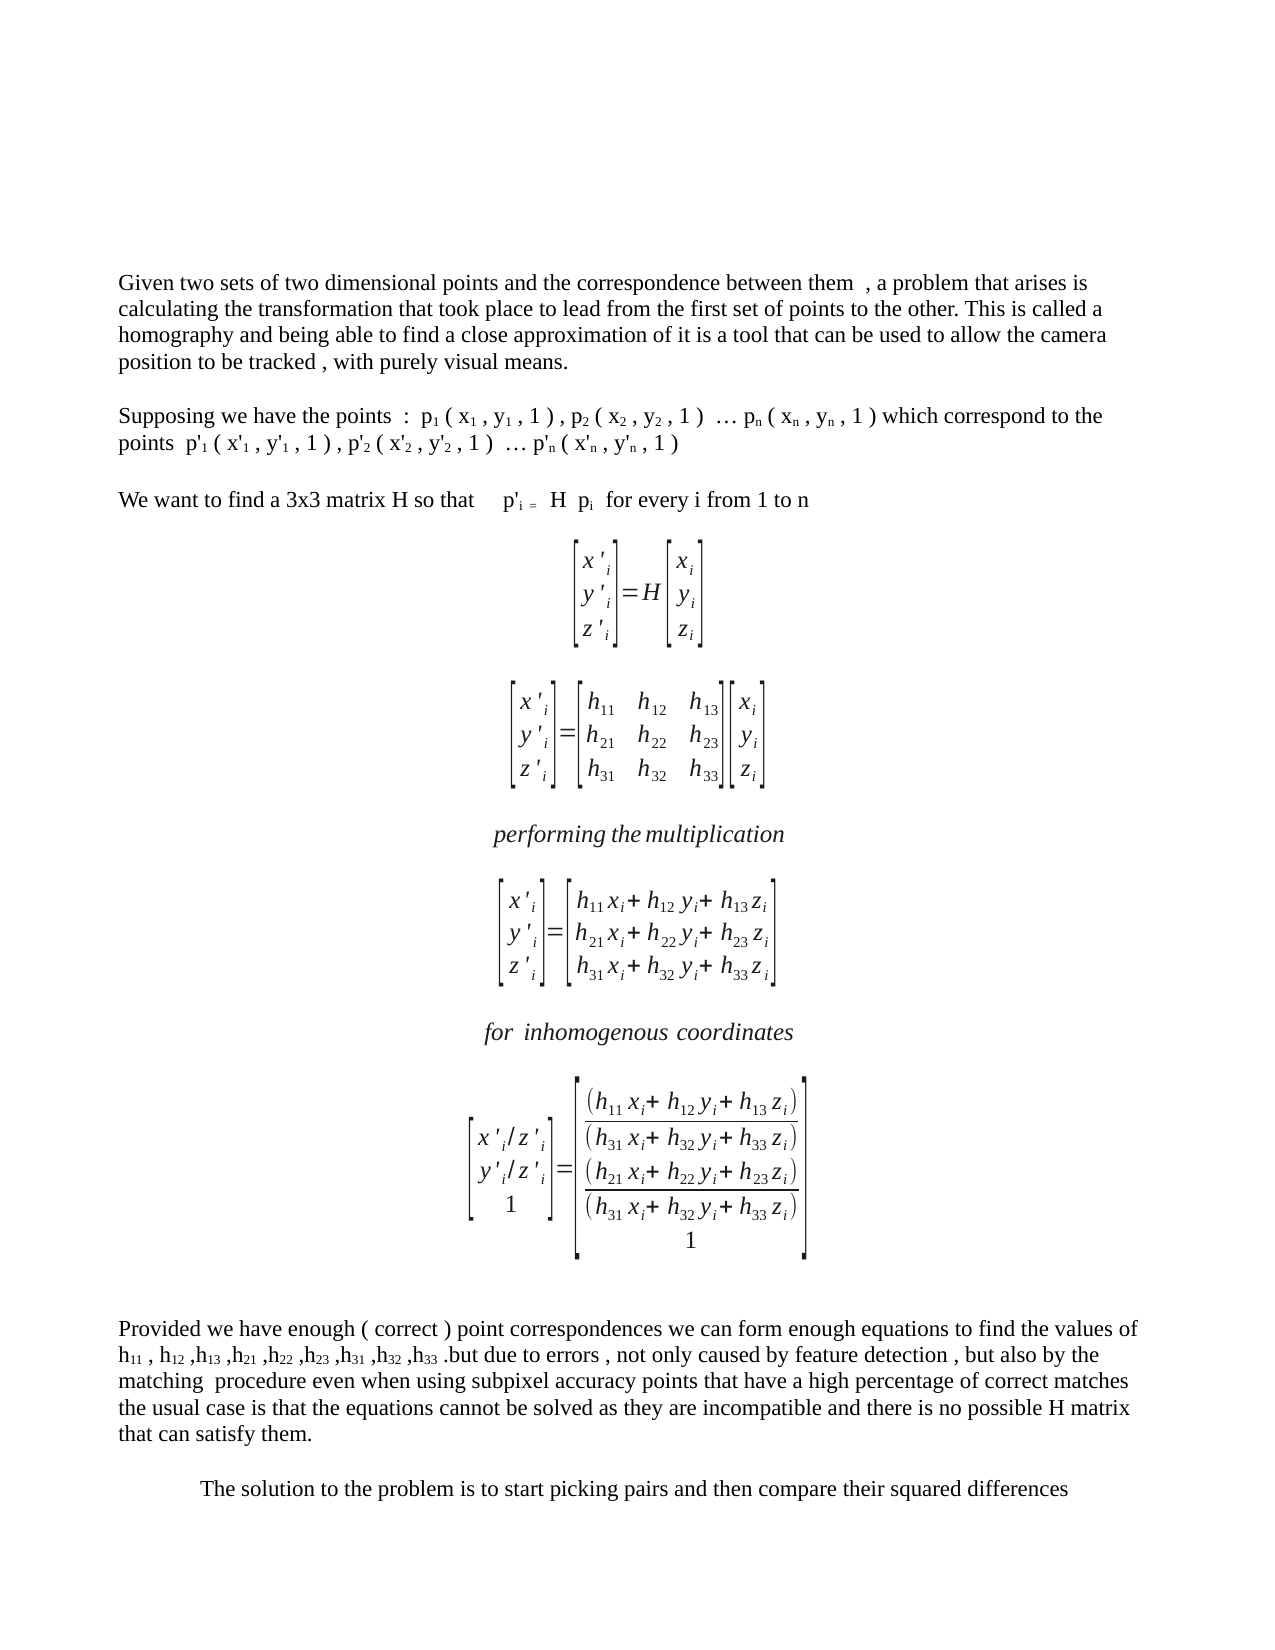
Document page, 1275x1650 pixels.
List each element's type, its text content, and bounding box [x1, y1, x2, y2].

text Provided we have enough ( correct ) point correspondences we can form enough equations to find the values of h11 , h12 ,h13 ,h21 ,h22 ,h23 ,h31 ,h32 ,h33 .but due to errors , not only caused by feature detection , but also by the matching procedure even when using subpixel accuracy points that have a high percentage of correct matches the usual case is that the equations cannot be solved as they are incompatible and there is no possible H matrix that can satisfy them. [118, 1315, 1157, 1446]
text The solution to the problem is to start picking pairs and then compare their squared differences [118, 1475, 1157, 1501]
text We want to find a 3x3 matrix H so that p'i = H pi for every i from 1 to n [118, 487, 1157, 513]
text Supposing we have the points : p1 ( x1 , y1 , 1 ) , p2 ( x2 , y2 , 1 ) … pn ( xn , yn , 1 ) which correspond to the points p'1 ( x'1 , y'1 , 1 ) , p'2 ( x'2 , y'2 , 1 ) … p'n ( x'n , y'n , 1 ) [118, 403, 1157, 455]
text Given two sets of two dimensional points and the correspondence between them , a problem that arises is calculating the transformation that took place to lead from the first set of points to the other. This is called a homography and being able to find a close approximation of it is a tool that can be used to allow the camera position to be tracked , with purely visual means. [118, 269, 1157, 374]
